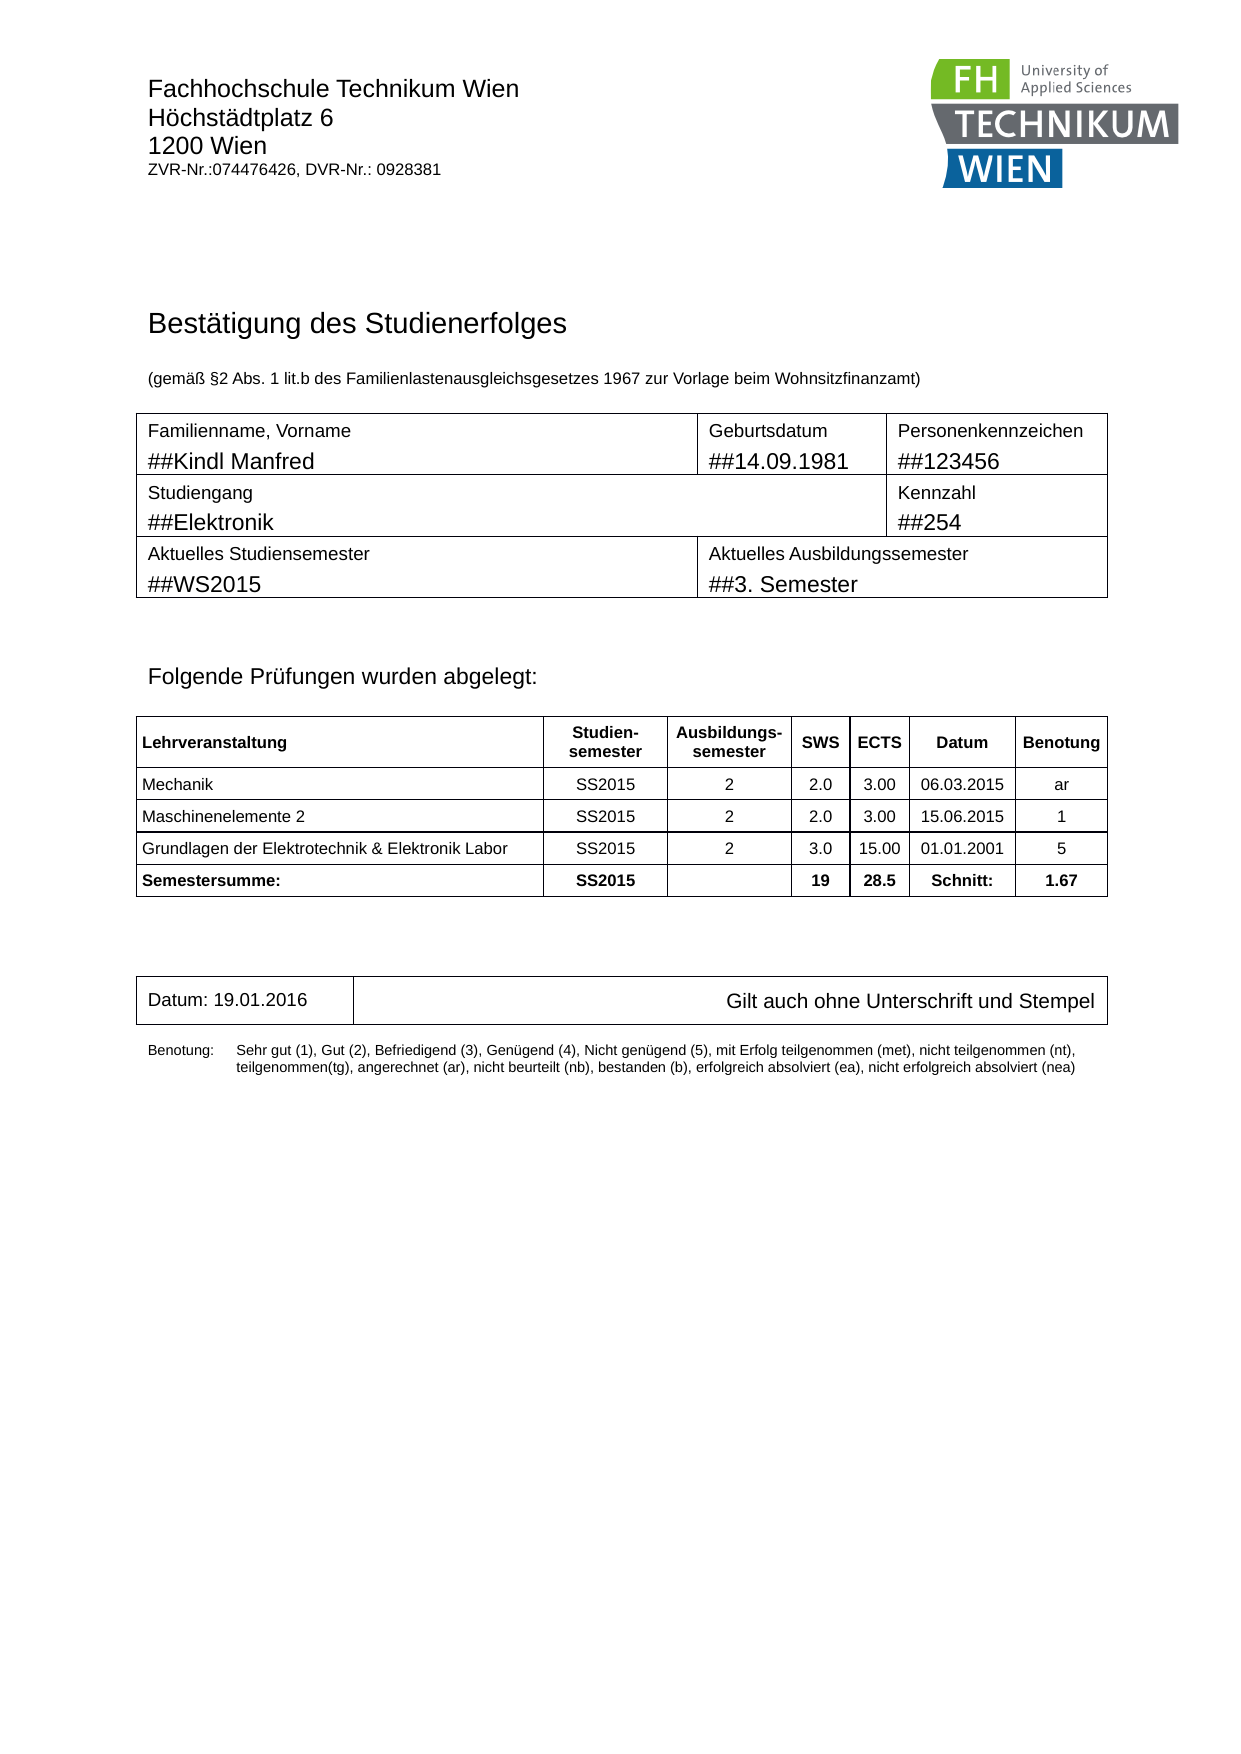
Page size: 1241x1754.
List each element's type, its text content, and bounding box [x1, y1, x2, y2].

table_header Personenkennzeichen ##123456 [887, 414, 1107, 474]
table_cell 3.00 [851, 800, 909, 831]
table_cell 1.67 [1016, 865, 1107, 896]
text Folgende Prüfungen wurden abgelegt: [148, 663, 1092, 690]
table_cell Kennzahl ##254 [887, 475, 1107, 536]
table_cell [668, 865, 791, 896]
table_cell 19 [792, 865, 849, 896]
table_cell Studiengang ##Elektronik [137, 475, 886, 536]
table_cell SS2015 [544, 865, 667, 896]
table_cell 3.0 [792, 833, 849, 863]
table_header Lehrveranstaltung [137, 717, 543, 767]
table_cell Mechanik [137, 768, 543, 799]
table_cell 28.5 [851, 865, 909, 896]
table_header Gilt auch ohne Unterschrift und Stempel [354, 977, 1107, 1024]
table_cell 2.0 [792, 800, 849, 831]
table_cell Aktuelles Studiensemester ##WS2015 [137, 537, 697, 597]
picture [930, 59, 1179, 188]
text Benotung: Sehr gut (1), Gut (2), Befriedigend (3), Genügend (4), Nicht genügend (5), mit Erfolg teilgenommen (met), nicht teilgenommen (nt), teilgenommen(tg), angerechnet (ar), nicht beurteilt (nb), bestanden (b), erfolgreich absolviert (ea), nicht erfolgreich absolviert (nea) [148, 1042, 1092, 1076]
table_header Familienname, Vorname ##Kindl Manfred [137, 414, 697, 474]
table_cell 2.0 [792, 768, 849, 799]
table_header ECTS [851, 717, 909, 767]
table_cell 01.01.2001 [910, 833, 1015, 863]
table_cell SS2015 [544, 800, 667, 831]
table_cell Aktuelles Ausbildungssemester ##3. Semester [698, 537, 1107, 597]
table_cell 2 [668, 800, 791, 831]
table_cell 2 [668, 833, 791, 863]
table_cell 3.00 [851, 768, 909, 799]
table_cell Maschinenelemente 2 [137, 800, 543, 831]
table_cell Semestersumme: [137, 865, 543, 896]
table_cell 15.00 [851, 833, 909, 863]
table_header Geburtsdatum ##14.09.1981 [698, 414, 886, 474]
table_cell 15.06.2015 [910, 800, 1015, 831]
table_header Datum: 19.01.2016 [137, 977, 353, 1024]
table_header SWS [792, 717, 849, 767]
text (gemäß §2 Abs. 1 lit.b des Familienlastenausgleichsgesetzes 1967 zur Vorlage beim Wohnsitzfinanzamt) [148, 368, 1092, 388]
table_cell SS2015 [544, 833, 667, 863]
table_cell Grundlagen der Elektrotechnik & Elektronik Labor [137, 833, 543, 863]
table_cell 1 [1016, 800, 1107, 831]
table_cell 06.03.2015 [910, 768, 1015, 799]
table_header Benotung [1016, 717, 1107, 767]
text Bestätigung des Studienerfolges [148, 306, 1092, 339]
table_cell 2 [668, 768, 791, 799]
table_cell 5 [1016, 833, 1107, 863]
table_cell SS2015 [544, 768, 667, 799]
table_header Ausbildungs-semester [668, 717, 791, 767]
table_cell ar [1016, 768, 1107, 799]
table_header Datum [910, 717, 1015, 767]
table_header Studien- semester [544, 717, 667, 767]
table_cell Schnitt: [910, 865, 1015, 896]
